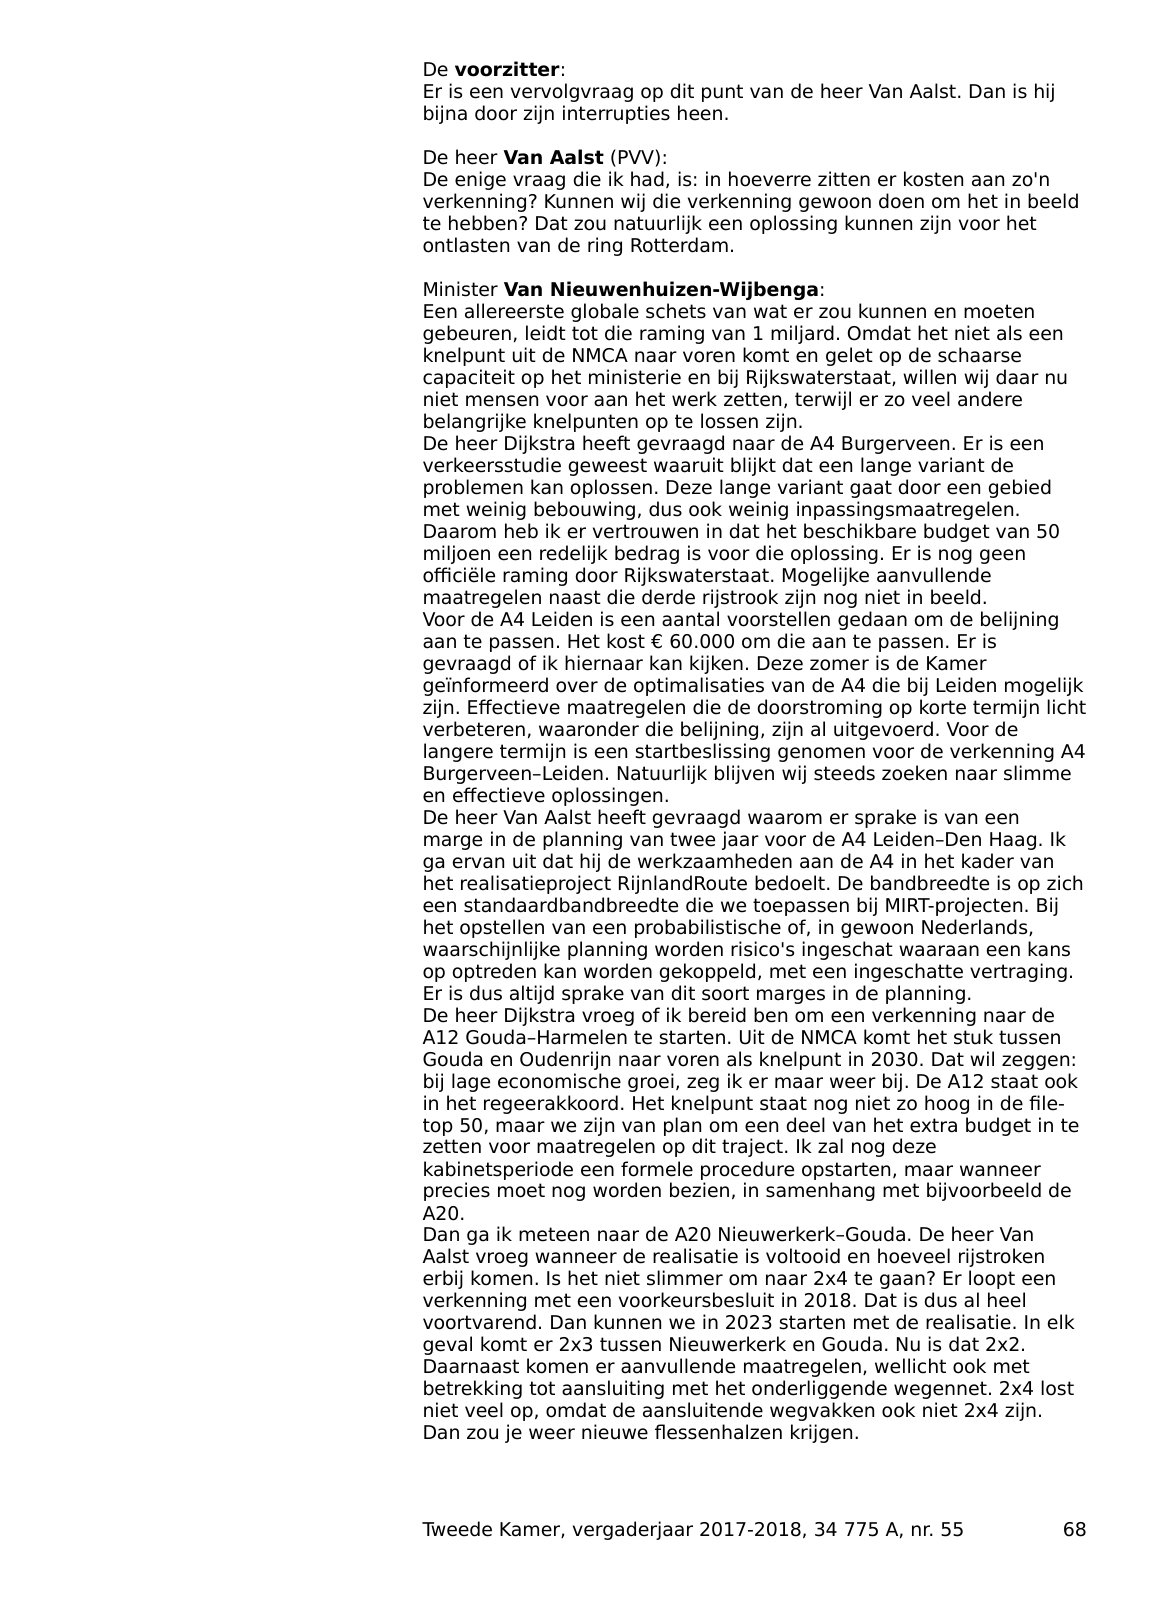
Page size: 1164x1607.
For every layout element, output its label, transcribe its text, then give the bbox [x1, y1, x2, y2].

text De voorzitter: [422, 59, 1087, 81]
text De heer Dijkstra vroeg of ik bereid ben om een verkenning naar de A12 Gouda–Harmelen te starten. Uit de NMCA komt het stuk tussen Gouda en Oudenrijn naar voren als knelpunt in 2030. Dat wil zeggen: bij lage economische groei, zeg ik er maar weer bij. De A12 staat ook in het regeerakkoord. Het knelpunt staat nog niet zo hoog in de file-top 50, maar we zijn van plan om een deel van het extra budget in te zetten voor maatregelen op dit traject. Ik zal nog deze kabinetsperiode een formele procedure opstarten, maar wanneer precies moet nog worden bezien, in samenhang met bijvoorbeeld de A20. [422, 1004, 1087, 1224]
text De enige vraag die ik had, is: in hoeverre zitten er kosten aan zo'n verkenning? Kunnen wij die verkenning gewoon doen om het in beeld te hebben? Dat zou natuurlijk een oplossing kunnen zijn voor het ontlasten van de ring Rotterdam. [422, 169, 1087, 257]
text Voor de A4 Leiden is een aantal voorstellen gedaan om de belijning aan te passen. Het kost € 60.000 om die aan te passen. Er is gevraagd of ik hiernaar kan kijken. Deze zomer is de Kamer geïnformeerd over de optimalisaties van de A4 die bij Leiden mogelijk zijn. Effectieve maatregelen die de doorstroming op korte termijn licht verbeteren, waaronder die belijning, zijn al uitgevoerd. Voor de langere termijn is een startbeslissing genomen voor de verkenning A4 Burgerveen–Leiden. Natuurlijk blijven wij steeds zoeken naar slimme en effectieve oplossingen. [422, 609, 1087, 807]
text Minister Van Nieuwenhuizen-Wijbenga: [422, 279, 1087, 301]
text De heer Van Aalst heeft gevraagd waarom er sprake is van een marge in de planning van twee jaar voor de A4 Leiden–Den Haag. Ik ga ervan uit dat hij de werkzaamheden aan de A4 in het kader van het realisatieproject RijnlandRoute bedoelt. De bandbreedte is op zich een standaardbandbreedte die we toepassen bij MIRT-projecten. Bij het opstellen van een probabilistische of, in gewoon Nederlands, waarschijnlijke planning worden risico's ingeschat waaraan een kans op optreden kan worden gekoppeld, met een ingeschatte vertraging. Er is dus altijd sprake van dit soort marges in de planning. [422, 807, 1087, 1004]
text Er is een vervolgvraag op dit punt van de heer Van Aalst. Dan is hij bijna door zijn interrupties heen. [422, 81, 1087, 125]
text De heer Van Aalst (PVV): [422, 147, 1087, 169]
text Een allereerste globale schets van wat er zou kunnen en moeten gebeuren, leidt tot die raming van 1 miljard. Omdat het niet als een knelpunt uit de NMCA naar voren komt en gelet op de schaarse capaciteit op het ministerie en bij Rijkswaterstaat, willen wij daar nu niet mensen voor aan het werk zetten, terwijl er zo veel andere belangrijke knelpunten op te lossen zijn. [422, 301, 1087, 433]
text Dan ga ik meteen naar de A20 Nieuwerkerk–Gouda. De heer Van Aalst vroeg wanneer de realisatie is voltooid en hoeveel rijstroken erbij komen. Is het niet slimmer om naar 2x4 te gaan? Er loopt een verkenning met een voorkeursbesluit in 2018. Dat is dus al heel voortvarend. Dan kunnen we in 2023 starten met de realisatie. In elk geval komt er 2x3 tussen Nieuwerkerk en Gouda. Nu is dat 2x2. Daarnaast komen er aanvullende maatregelen, wellicht ook met betrekking tot aansluiting met het onderliggende wegennet. 2x4 lost niet veel op, omdat de aansluitende wegvakken ook niet 2x4 zijn. Dan zou je weer nieuwe flessenhalzen krijgen. [422, 1224, 1087, 1444]
text De heer Dijkstra heeft gevraagd naar de A4 Burgerveen. Er is een verkeersstudie geweest waaruit blijkt dat een lange variant de problemen kan oplossen. Deze lange variant gaat door een gebied met weinig bebouwing, dus ook weinig inpassingsmaatregelen. Daarom heb ik er vertrouwen in dat het beschikbare budget van 50 miljoen een redelijk bedrag is voor die oplossing. Er is nog geen officiële raming door Rijkswaterstaat. Mogelijke aanvullende maatregelen naast die derde rijstrook zijn nog niet in beeld. [422, 433, 1087, 609]
